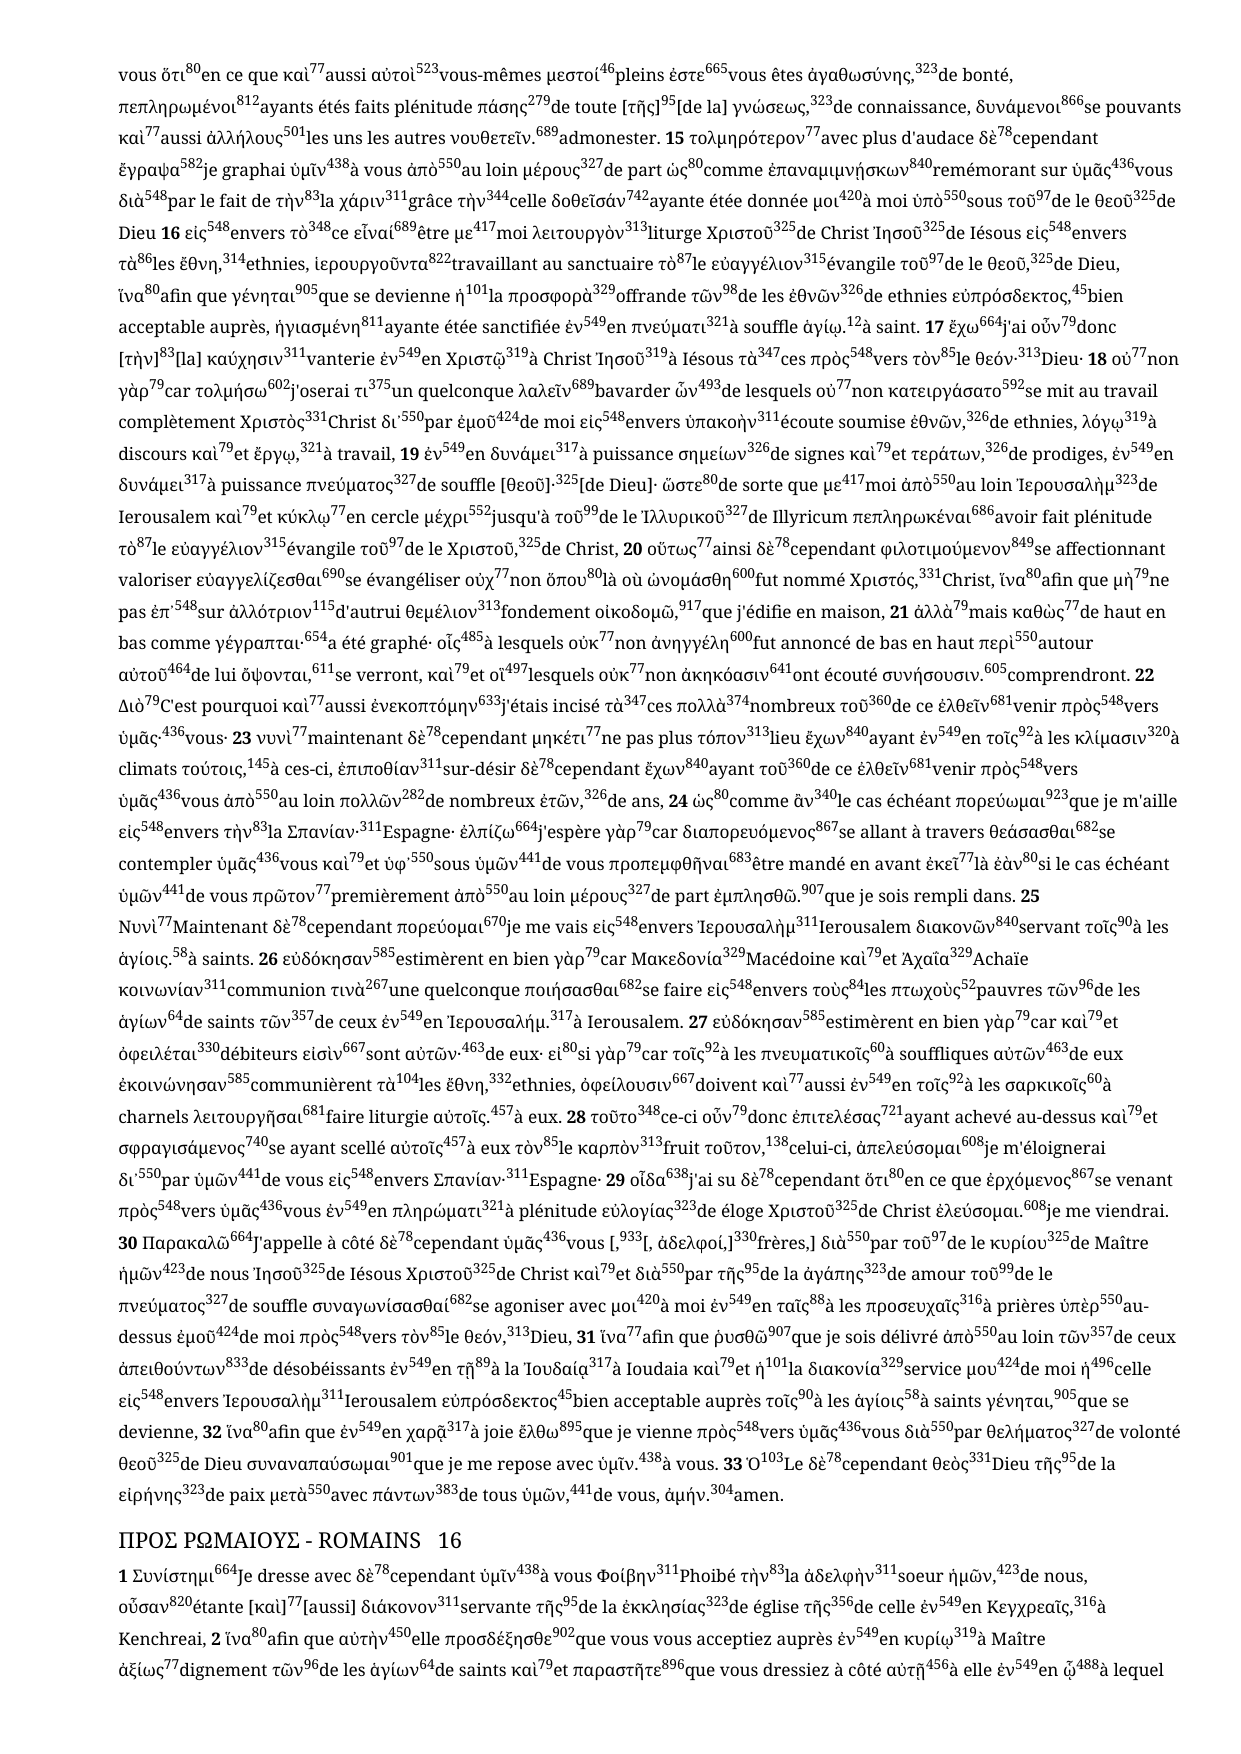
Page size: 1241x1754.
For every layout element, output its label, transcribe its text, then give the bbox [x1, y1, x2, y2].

text 1 Ὀφείλομεν663Nous devons δὲ78cependant ἡμεῖς430nous οἱ102les δυνατοὶ70puissants τὰ86les ἀσθενήματα314infirmités τῶν96de les ἀδυνάτων64de impuissants βαστάζειν689mettre en charge καὶ79et μὴ77ne pas ἑαυτοῖς508à nous-mêmes ἀρέσκειν.689plaire. 2 ἕκαστος390chacun ἡμῶν423de nous τῷ352à celui πλησίον77prochain ἀρεσκέτω572plaise εἰς548envers τὸ87le ἀγαθὸν55bon πρὸς548vers οἰκοδομήν·311édification en maison· 3 καὶ77aussi γὰρ79car ὁ103le Χριστὸς331Christ οὐχ77non ἑαυτῷ533à lui-même ἤρεσεν,586plut, ἀλλὰ79mais καθὼς77de haut en bas comme γέγραπται·654a été graphé· οἱ102les ὀνειδισμοὶ330réprobations τῶν357de ceux ὀνειδιζόντων833de réprouvants σε437toi ἐπέπεσαν585tombèrent dessus ἐπ᾽548sur ἐμέ.417moi. 4 ὅσα499autant lesquels γὰρ79car προεγράφη,600fut graphé d'avance, εἰς548envers τὴν83la ἡμετέραν216nôtre διδασκαλίαν311enseignement ἐγράφη,600fut graphé, ἵνα80afin que διὰ550par τῆς95de la ὑπομονῆς323de résistance καὶ79et διὰ550par τῆς95de la παρακλήσεως323de appel à côté τῶν94de les γραφῶν322de graphes τὴν83la ἐλπίδα311espérance ἔχωμεν.916que nous ayons. 5 ὁ103le δὲ78cependant θεὸς331Dieu τῆς95de la ὑπομονῆς323de résistance καὶ79et τῆς95de la παρακλήσεως323de appel à côté δῴη694que donne ὑμῖν438à vous τὸ87le αὐτὸ348même φρονεῖν689penser ἐν549en ἀλλήλοις502à les uns les autres κατὰ548selon Χριστὸν313Christ Ἰησοῦν,313Iésous, 6 ἵνα80afin que ὁμοθυμαδὸν77en même fureur ἐν549en ἑνὶ187à un στόματι321à bouche δοξάζητε918que vous glorifiiez τὸν85le θεὸν313Dieu καὶ79et πατέρα313père τοῦ97de le κυρίου325de Maître ἡμῶν423de nous Ἰησοῦ325de Iésous Χριστοῦ.325de Christ. 7 Διὸ79C'est pourquoi προσλαμβάνεσθε573que vous vous prenez auprès ἀλλήλους,501les uns les autres, καθὼς77de haut en bas comme καὶ77aussi ὁ103le Χριστὸς331Christ προσελάβετο592se prit auprès ὑμᾶς436vous εἰς548envers δόξαν311gloire τοῦ97de le θεοῦ.325de Dieu. 8 λέγω664je dis γὰρ79car Χριστὸν313Christ διάκονον313serviteur γεγενῆσθαι688avoir été devenu περιτομῆς323de circoncision ὑπὲρ550au-dessus ἀληθείας323de vérité θεοῦ,325de Dieu, εἰς548envers τὸ348ce βεβαιῶσαι681affermir τὰς82les ἐπαγγελίας310promesses τῶν96de les πατέρων,324de pères, 9 τὰ86les δὲ78cependant ἔθνη314ethnies ὑπὲρ550au-dessus ἐλέους327de miséricorde δοξάσαι681glorifier τὸν85le θεόν,313Dieu, καθὼς77de haut en bas comme γέγραπται·654a été graphé· διὰ548par le fait de τοῦτο348ce-ci ἐξομολογήσομαί608je m'avouerai à l'excès σοι439à toi ἐν549en ἔθνεσιν320à ethnies καὶ79et τῷ93à le ὀνόματί321à nom σου442de toi ψαλῶ.602je psalmodierai. 10 καὶ79et πάλιν77de nouveau λέγει·668dit· εὐφράνθητε,562soyez réjouis, ἔθνη,338ethnies, μετὰ550avec τοῦ97de le λαοῦ325de peuple αὐτοῦ.464de lui. 11 καὶ79et πάλιν·77de nouveau· αἰνεῖτε,569louez, πάντα292tous τὰ110les ἔθνη,338ethnies, τὸν85le κύριον313Maître καὶ79et ἐπαινεσάτωσαν555surlouent αὐτὸν452lui πάντες286tous οἱ102les λαοί.330peuples. 12 καὶ79et πάλιν77de nouveau Ἠσαΐας331Ésaïa λέγει·668dit· ἔσται612se sera ἡ101la ῥίζα329racine τοῦ97de le Ἰεσσαὶ325de Iessai καὶ79et ὁ364celui ἀνιστάμενος867se redressant ἄρχειν689originer ἐθνῶν,326de ethnies, ἐπ᾽549sur αὐτῷ458à lui ἔθνη332ethnies ἐλπιοῦσιν.605espéreront. 13 Ὁ103Le δὲ78cependant θεὸς331Dieu τῆς95de la ἐλπίδος323de espérance πληρώσαι694que fasse plénitude ὑμᾶς436vous πάσης279de toute χαρᾶς323de joie καὶ79et εἰρήνης323de paix ἐν549en τῷ354à ce πιστεύειν,689croire, εἰς548envers τὸ348ce περισσεύειν689surabonder ὑμᾶς436vous ἐν549en τῇ89à la ἐλπίδι317à espérance ἐν549en δυνάμει317à puissance πνεύματος327de souffle ἁγίου.18de saint. 14 Πέπεισμαι650J'ai été persuadé δέ,78cependant, ἀδελφοί336frères μου,424de moi, καὶ77aussi αὐτὸς513moi-même ἐγὼ431moi περὶ550autour ὑμῶν441de vous ὅτι80en ce que καὶ77aussi αὐτοὶ523vous-mêmes μεστοί46pleins ἐστε665vous êtes ἀγαθωσύνης,323de bonté, πεπληρωμένοι812ayants étés faits plénitude πάσης279de toute [τῆς]95[de la] γνώσεως,323de connaissance, δυνάμενοι866se pouvants καὶ77aussi ἀλλήλους501les uns les autres νουθετεῖν.689admonester. 15 τολμηρότερον77avec plus d'audace δὲ78cependant ἔγραψα582je graphai ὑμῖν438à vous ἀπὸ550au loin μέρους327de part ὡς80comme ἐπαναμιμνῄσκων840remémorant sur ὑμᾶς436vous διὰ548par le fait de τὴν83la χάριν311grâce τὴν344celle δοθεῖσάν742ayante étée donnée μοι420à moi ὑπὸ550sous τοῦ97de le θεοῦ325de Dieu 16 εἰς548envers τὸ348ce εἶναί689être με417moi λειτουργὸν313liturge Χριστοῦ325de Christ Ἰησοῦ325de Iésous εἰς548envers τὰ86les ἔθνη,314ethnies, ἱερουργοῦντα822travaillant au sanctuaire τὸ87le εὐαγγέλιον315évangile τοῦ97de le θεοῦ,325de Dieu, ἵνα80afin que γένηται905que se devienne ἡ101la προσφορὰ329offrande τῶν98de les ἐθνῶν326de ethnies εὐπρόσδεκτος,45bien acceptable auprès, ἡγιασμένη811ayante étée sanctifiée ἐν549en πνεύματι321à souffle ἁγίῳ.12à saint. 17 ἔχω664j'ai οὖν79donc [τὴν]83[la] καύχησιν311vanterie ἐν549en Χριστῷ319à Christ Ἰησοῦ319à Iésous τὰ347ces πρὸς548vers τὸν85le θεόν·313Dieu· 18 οὐ77non γὰρ79car τολμήσω602j'oserai τι375un quelconque λαλεῖν689bavarder ὧν493de lesquels οὐ77non κατειργάσατο592se mit au travail complètement Χριστὸς331Christ δι᾽550par ἐμοῦ424de moi εἰς548envers ὑπακοὴν311écoute soumise ἐθνῶν,326de ethnies, λόγῳ319à discours καὶ79et ἔργῳ,321à travail, 19 ἐν549en δυνάμει317à puissance σημείων326de signes καὶ79et τεράτων,326de prodiges, ἐν549en δυνάμει317à puissance πνεύματος327de souffle [θεοῦ]·325[de Dieu]· ὥστε80de sorte que με417moi ἀπὸ550au loin Ἰερουσαλὴμ323de Ierousalem καὶ79et κύκλῳ77en cercle μέχρι552jusqu'à τοῦ99de le Ἰλλυρικοῦ327de Illyricum πεπληρωκέναι686avoir fait plénitude τὸ87le εὐαγγέλιον315évangile τοῦ97de le Χριστοῦ,325de Christ, 20 οὕτως77ainsi δὲ78cependant φιλοτιμούμενον849se affectionnant valoriser εὐαγγελίζεσθαι690se évangéliser οὐχ77non ὅπου80là où ὠνομάσθη600fut nommé Χριστός,331Christ, ἵνα80afin que μὴ79ne pas ἐπ᾽548sur ἀλλότριον115d'autrui θεμέλιον313fondement οἰκοδομῶ,917que j'édifie en maison, 21 ἀλλὰ79mais καθὼς77de haut en bas comme γέγραπται·654a été graphé· οἷς485à lesquels οὐκ77non ἀνηγγέλη600fut annoncé de bas en haut περὶ550autour αὐτοῦ464de lui ὄψονται,611se verront, καὶ79et οἳ497lesquels οὐκ77non ἀκηκόασιν641ont écouté συνήσουσιν.605comprendront. 22 Διὸ79C'est pourquoi καὶ77aussi ἐνεκοπτόμην633j'étais incisé τὰ347ces πολλὰ374nombreux τοῦ360de ce ἐλθεῖν681venir πρὸς548vers ὑμᾶς·436vous· 23 νυνὶ77maintenant δὲ78cependant μηκέτι77ne pas plus τόπον313lieu ἔχων840ayant ἐν549en τοῖς92à les κλίμασιν320à climats τούτοις,145à ces-ci, ἐπιποθίαν311sur-désir δὲ78cependant ἔχων840ayant τοῦ360de ce ἐλθεῖν681venir πρὸς548vers ὑμᾶς436vous ἀπὸ550au loin πολλῶν282de nombreux ἐτῶν,326de ans, 24 ὡς80comme ἂν340le cas échéant πορεύωμαι923que je m'aille εἰς548envers τὴν83la Σπανίαν·311Espagne· ἐλπίζω664j'espère γὰρ79car διαπορευόμενος867se allant à travers θεάσασθαι682se contempler ὑμᾶς436vous καὶ79et ὑφ᾽550sous ὑμῶν441de vous προπεμφθῆναι683être mandé en avant ἐκεῖ77là ἐὰν80si le cas échéant ὑμῶν441de vous πρῶτον77premièrement ἀπὸ550au loin μέρους327de part ἐμπλησθῶ.907que je sois rempli dans. 25 Νυνὶ77Maintenant δὲ78cependant πορεύομαι670je me vais εἰς548envers Ἰερουσαλὴμ311Ierousalem διακονῶν840servant τοῖς90à les ἁγίοις.58à saints. 26 εὐδόκησαν585estimèrent en bien γὰρ79car Μακεδονία329Macédoine καὶ79et Ἀχαΐα329Achaïe κοινωνίαν311communion τινὰ267une quelconque ποιήσασθαι682se faire εἰς548envers τοὺς84les πτωχοὺς52pauvres τῶν96de les ἁγίων64de saints τῶν357de ceux ἐν549en Ἰερουσαλήμ.317à Ierousalem. 27 εὐδόκησαν585estimèrent en bien γὰρ79car καὶ79et ὀφειλέται330débiteurs εἰσὶν667sont αὐτῶν·463de eux· εἰ80si γὰρ79car τοῖς92à les πνευματικοῖς60à souffliques αὐτῶν463de eux ἐκοινώνησαν585communièrent τὰ104les ἔθνη,332ethnies, ὀφείλουσιν667doivent καὶ77aussi ἐν549en τοῖς92à les σαρκικοῖς60à charnels λειτουργῆσαι681faire liturgie αὐτοῖς.457à eux. 28 τοῦτο348ce-ci οὖν79donc ἐπιτελέσας721ayant achevé au-dessus καὶ79et σφραγισάμενος740se ayant scellé αὐτοῖς457à eux τὸν85le καρπὸν313fruit τοῦτον,138celui-ci, ἀπελεύσομαι608je m'éloignerai δι᾽550par ὑμῶν441de vous εἰς548envers Σπανίαν·311Espagne· 29 οἶδα638j'ai su δὲ78cependant ὅτι80en ce que ἐρχόμενος867se venant πρὸς548vers ὑμᾶς436vous ἐν549en πληρώματι321à plénitude εὐλογίας323de éloge Χριστοῦ325de Christ ἐλεύσομαι.608je me viendrai. 30 Παρακαλῶ664J'appelle à côté δὲ78cependant ὑμᾶς436vous [,933[, ἀδελφοί,]330frères,] διὰ550par τοῦ97de le κυρίου325de Maître ἡμῶν423de nous Ἰησοῦ325de Iésous Χριστοῦ325de Christ καὶ79et διὰ550par τῆς95de la ἀγάπης323de amour τοῦ99de le πνεύματος327de souffle συναγωνίσασθαί682se agoniser avec μοι420à moi ἐν549en ταῖς88à les προσευχαῖς316à prières ὑπὲρ550au-dessus ἐμοῦ424de moi πρὸς548vers τὸν85le θεόν,313Dieu, 31 ἵνα77afin que ῥυσθῶ907que je sois délivré ἀπὸ550au loin τῶν357de ceux ἀπειθούντων833de désobéissants ἐν549en τῇ89à la Ἰουδαίᾳ317à Ioudaia καὶ79et ἡ101la διακονία329service μου424de moi ἡ496celle εἰς548envers Ἰερουσαλὴμ311Ierousalem εὐπρόσδεκτος45bien acceptable auprès τοῖς90à les ἁγίοις58à saints γένηται,905que se devienne, 32 ἵνα80afin que ἐν549en χαρᾷ317à joie ἔλθω895que je vienne πρὸς548vers ὑμᾶς436vous διὰ550par θελήματος327de volonté θεοῦ325de Dieu συναναπαύσωμαι901que je me repose avec ὑμῖν.438à vous. 33 Ὁ103Le δὲ78cependant θεὸς331Dieu τῆς95de la εἰρήνης323de paix μετὰ550avec πάντων383de tous ὑμῶν,441de vous, ἀμήν.304amen. [118, 59, 1181, 1507]
text ΠΡΟΣ ΡΩΜΑΙΟΥΣ - ROMAINS 16 [118, 1526, 1181, 1555]
